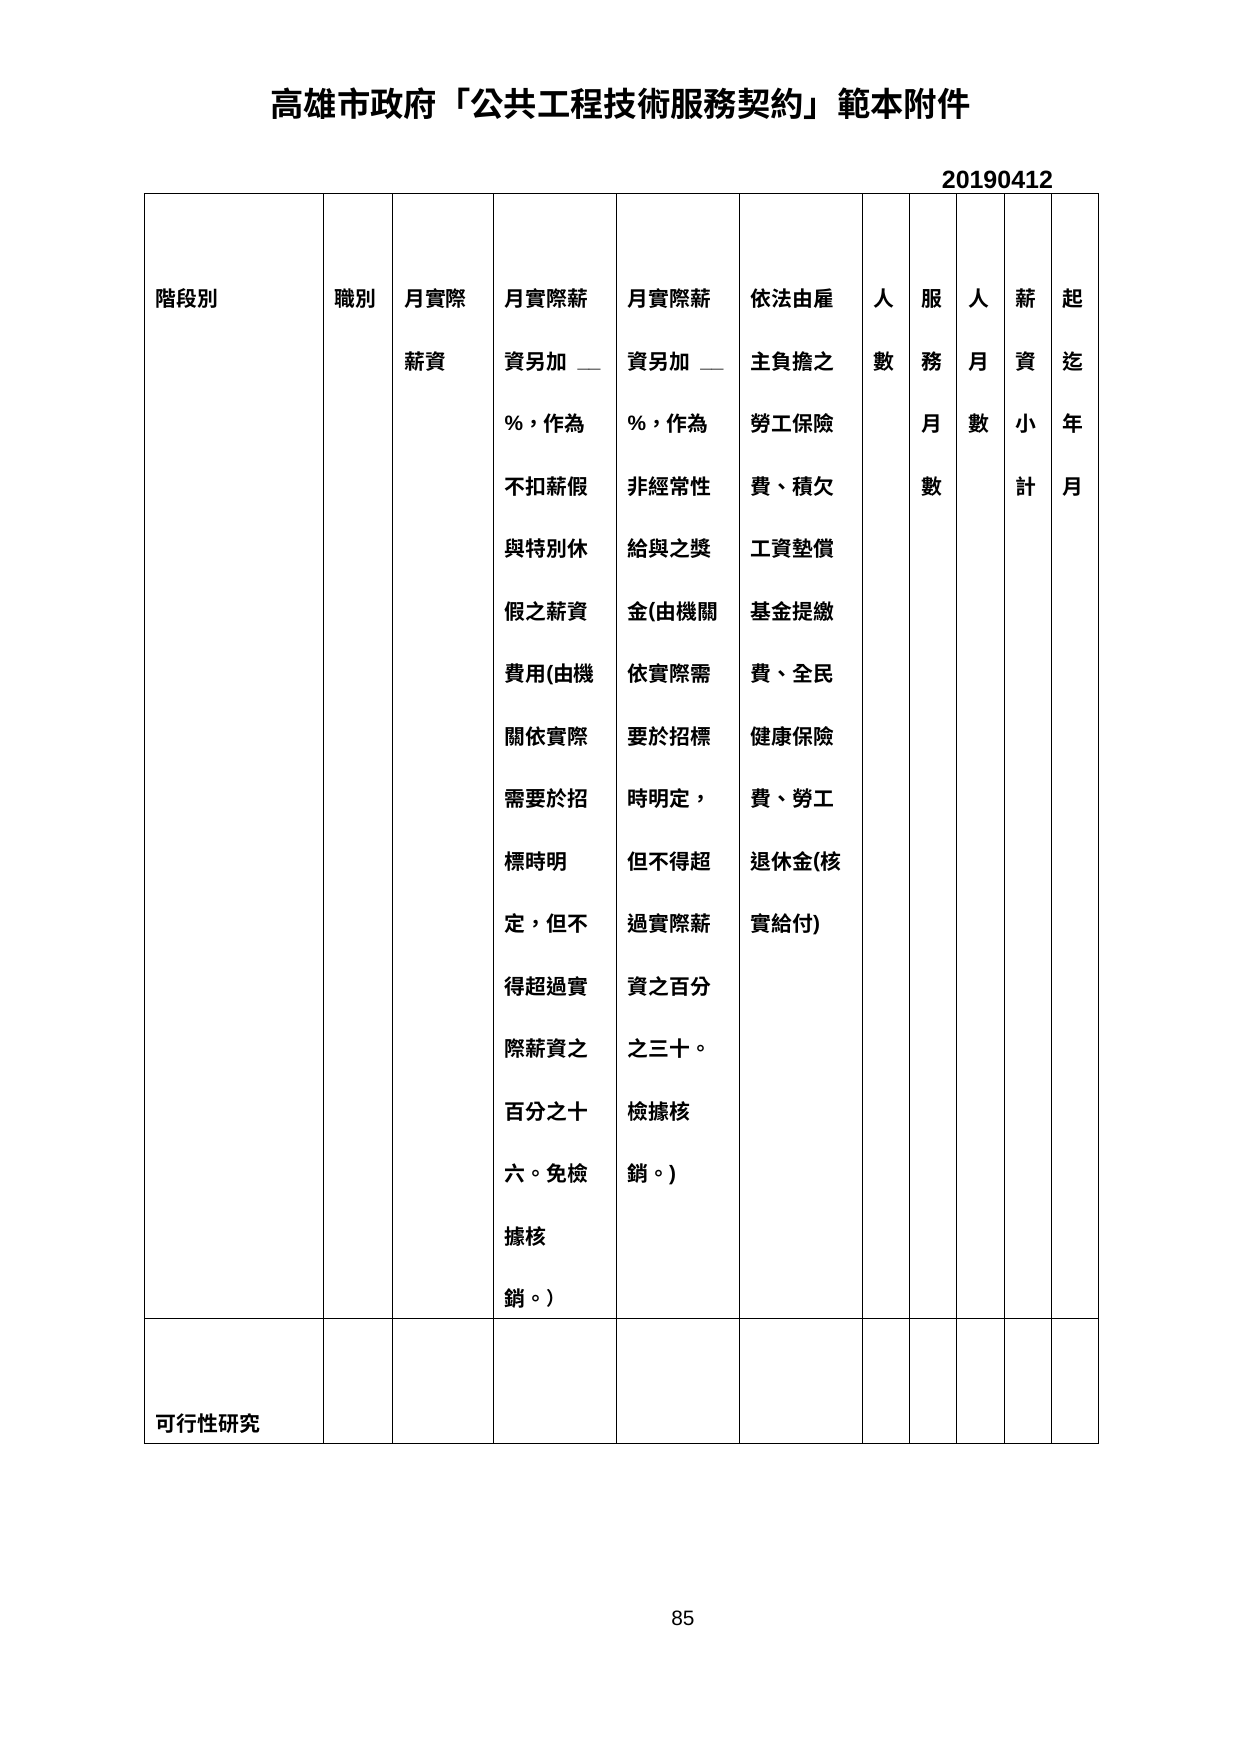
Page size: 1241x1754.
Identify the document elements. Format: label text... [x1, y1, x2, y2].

table_header 月實際薪資另加 __%，作為非經常性給與之獎金(由機關依實際需要於招標時明定，但不得超過實際薪資之百分之三十。檢據核銷。) [617, 194, 739, 1318]
table_header 月實際薪資另加 __%，作為不扣薪假與特別休假之薪資費用(由機關依實際需要於招標時明定，但不得超過實際薪資之百分之十六。免檢據核銷。） [494, 194, 616, 1318]
table_cell [393, 1319, 493, 1443]
table_cell [910, 1319, 956, 1443]
table_header 起迄年月 [1052, 194, 1098, 1318]
table_header 依法由雇主負擔之勞工保險費、積欠工資墊償基金提繳費、全民健康保險費、勞工退休金(核實給付) [740, 194, 862, 1318]
table_header 月實際薪資 [393, 194, 493, 1318]
table_cell [1052, 1319, 1098, 1443]
table_cell [617, 1319, 739, 1443]
table_header 人數 [863, 194, 909, 1318]
table_header 服務月數 [910, 194, 956, 1318]
table_header 薪資小計 [1005, 194, 1051, 1318]
table_cell [863, 1319, 909, 1443]
table_header 人月數 [957, 194, 1004, 1318]
table_header 階段別 [145, 194, 323, 1318]
table_cell [324, 1319, 392, 1443]
table_cell [1005, 1319, 1051, 1443]
table_cell 可行性研究 [145, 1319, 323, 1443]
table_cell [494, 1319, 616, 1443]
table_cell [957, 1319, 1004, 1443]
table_header 職別 [324, 194, 392, 1318]
table_cell [740, 1319, 862, 1443]
